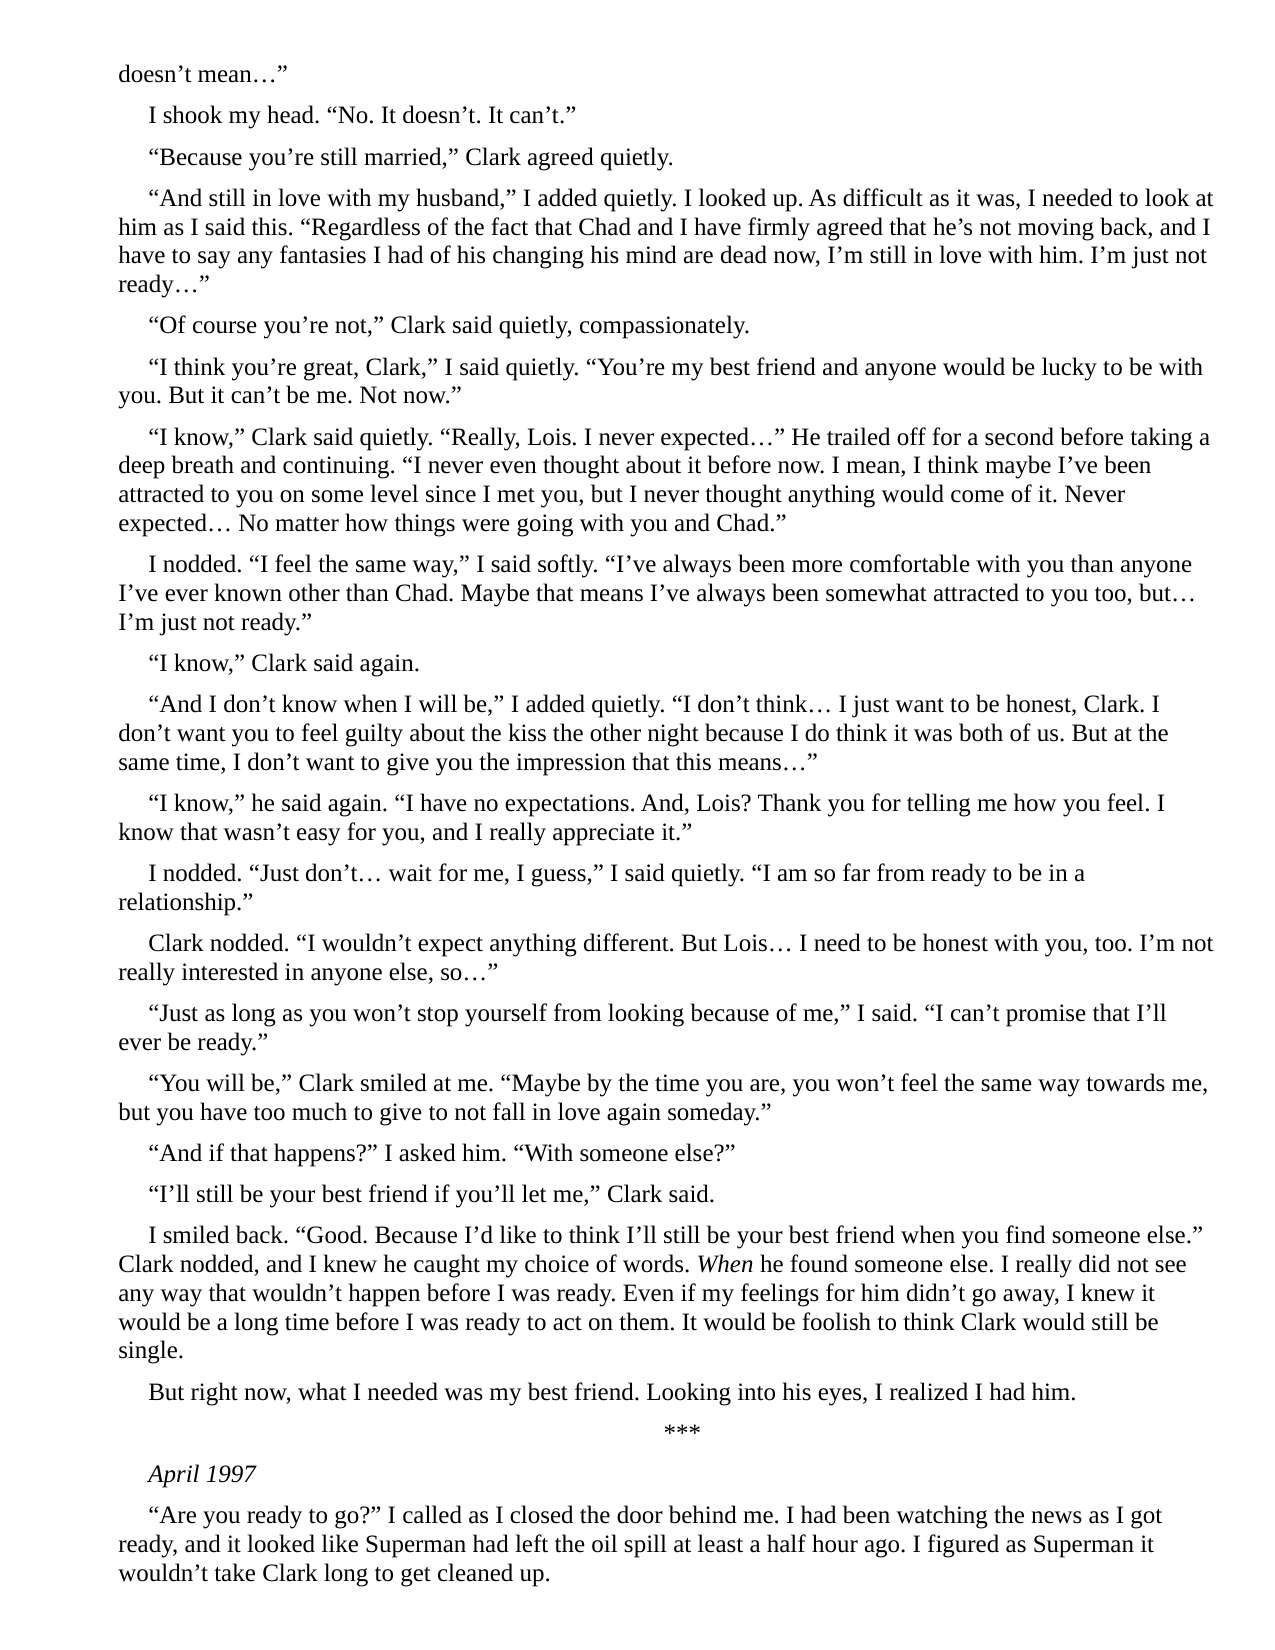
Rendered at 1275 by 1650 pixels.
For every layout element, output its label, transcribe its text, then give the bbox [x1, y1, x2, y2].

text doesn’t mean…” [118, 59, 1216, 88]
text April 1997 [118, 1459, 1216, 1488]
text “I know,” Clark said again. [118, 648, 1216, 677]
text “And if that happens?” I asked him. “With someone else?” [118, 1138, 1216, 1167]
text “I know,” he said again. “I have no expectations. And, Lois? Thank you for telling me how you feel. I know that wasn’t easy for you, and I really appreciate it.” [118, 788, 1216, 845]
text “And still in love with my husband,” I added quietly. I looked up. As difficult as it was, I needed to look at him as I said this. “Regardless of the fact that Chad and I have firmly agreed that he’s not moving back, and I have to say any fantasies I had of his changing his mind are dead now, I’m still in love with him. I’m just not ready…” [118, 183, 1216, 298]
text I shook my head. “No. It doesn’t. It can’t.” [118, 100, 1216, 129]
text “Just as long as you won’t stop yourself from looking because of me,” I said. “I can’t promise that I’ll ever be ready.” [118, 998, 1216, 1055]
text I nodded. “Just don’t… wait for me, I guess,” I said quietly. “I am so far from ready to be in a relationship.” [118, 858, 1216, 915]
text “I think you’re great, Clark,” I said quietly. “You’re my best friend and anyone would be lucky to be with you. But it can’t be me. Not now.” [118, 352, 1216, 409]
text But right now, what I needed was my best friend. Looking into his eyes, I realized I had him. [118, 1377, 1216, 1405]
text “Because you’re still married,” Clark agreed quietly. [118, 142, 1216, 170]
text *** [118, 1418, 1216, 1447]
text “And I don’t know when I will be,” I added quietly. “I don’t think… I just want to be honest, Clark. I don’t want you to feel guilty about the kiss the other night because I do think it was both of us. But at the same time, I don’t want to give you the impression that this means…” [118, 689, 1216, 775]
text “I know,” Clark said quietly. “Really, Lois. I never expected…” He trailed off for a second before taking a deep breath and continuing. “I never even thought about it before now. I mean, I think maybe I’ve been attracted to you on some level since I met you, but I never thought anything would come of it. Never expected… No matter how things were going with you and Chad.” [118, 422, 1216, 537]
text “Of course you’re not,” Clark said quietly, compassionately. [118, 310, 1216, 339]
text “Are you ready to go?” I called as I closed the door behind me. I had been watching the news as I got ready, and it looked like Superman had left the oil spill at least a half hour ago. I figured as Superman it wouldn’t take Clark long to get cleaned up. [118, 1500, 1216, 1587]
text I nodded. “I feel the same way,” I said softly. “I’ve always been more comfortable with you than anyone I’ve ever known other than Chad. Maybe that means I’ve always been somewhat attracted to you too, but… I’m just not ready.” [118, 549, 1216, 635]
text “I’ll still be your best friend if you’ll let me,” Clark said. [118, 1179, 1216, 1208]
text “You will be,” Clark smiled at me. “Maybe by the time you are, you won’t feel the same way towards me, but you have too much to give to not fall in love again someday.” [118, 1068, 1216, 1125]
text Clark nodded. “I wouldn’t expect anything different. But Lois… I need to be honest with you, too. I’m not really interested in anyone else, so…” [118, 928, 1216, 985]
text I smiled back. “Good. Because I’d like to think I’ll still be your best friend when you find someone else.” Clark nodded, and I knew he caught my choice of words. When he found someone else. I really did not see any way that wouldn’t happen before I was ready. Even if my feelings for him didn’t go away, I knew it would be a long time before I was ready to act on them. It would be foolish to think Clark would still be single. [118, 1220, 1216, 1364]
